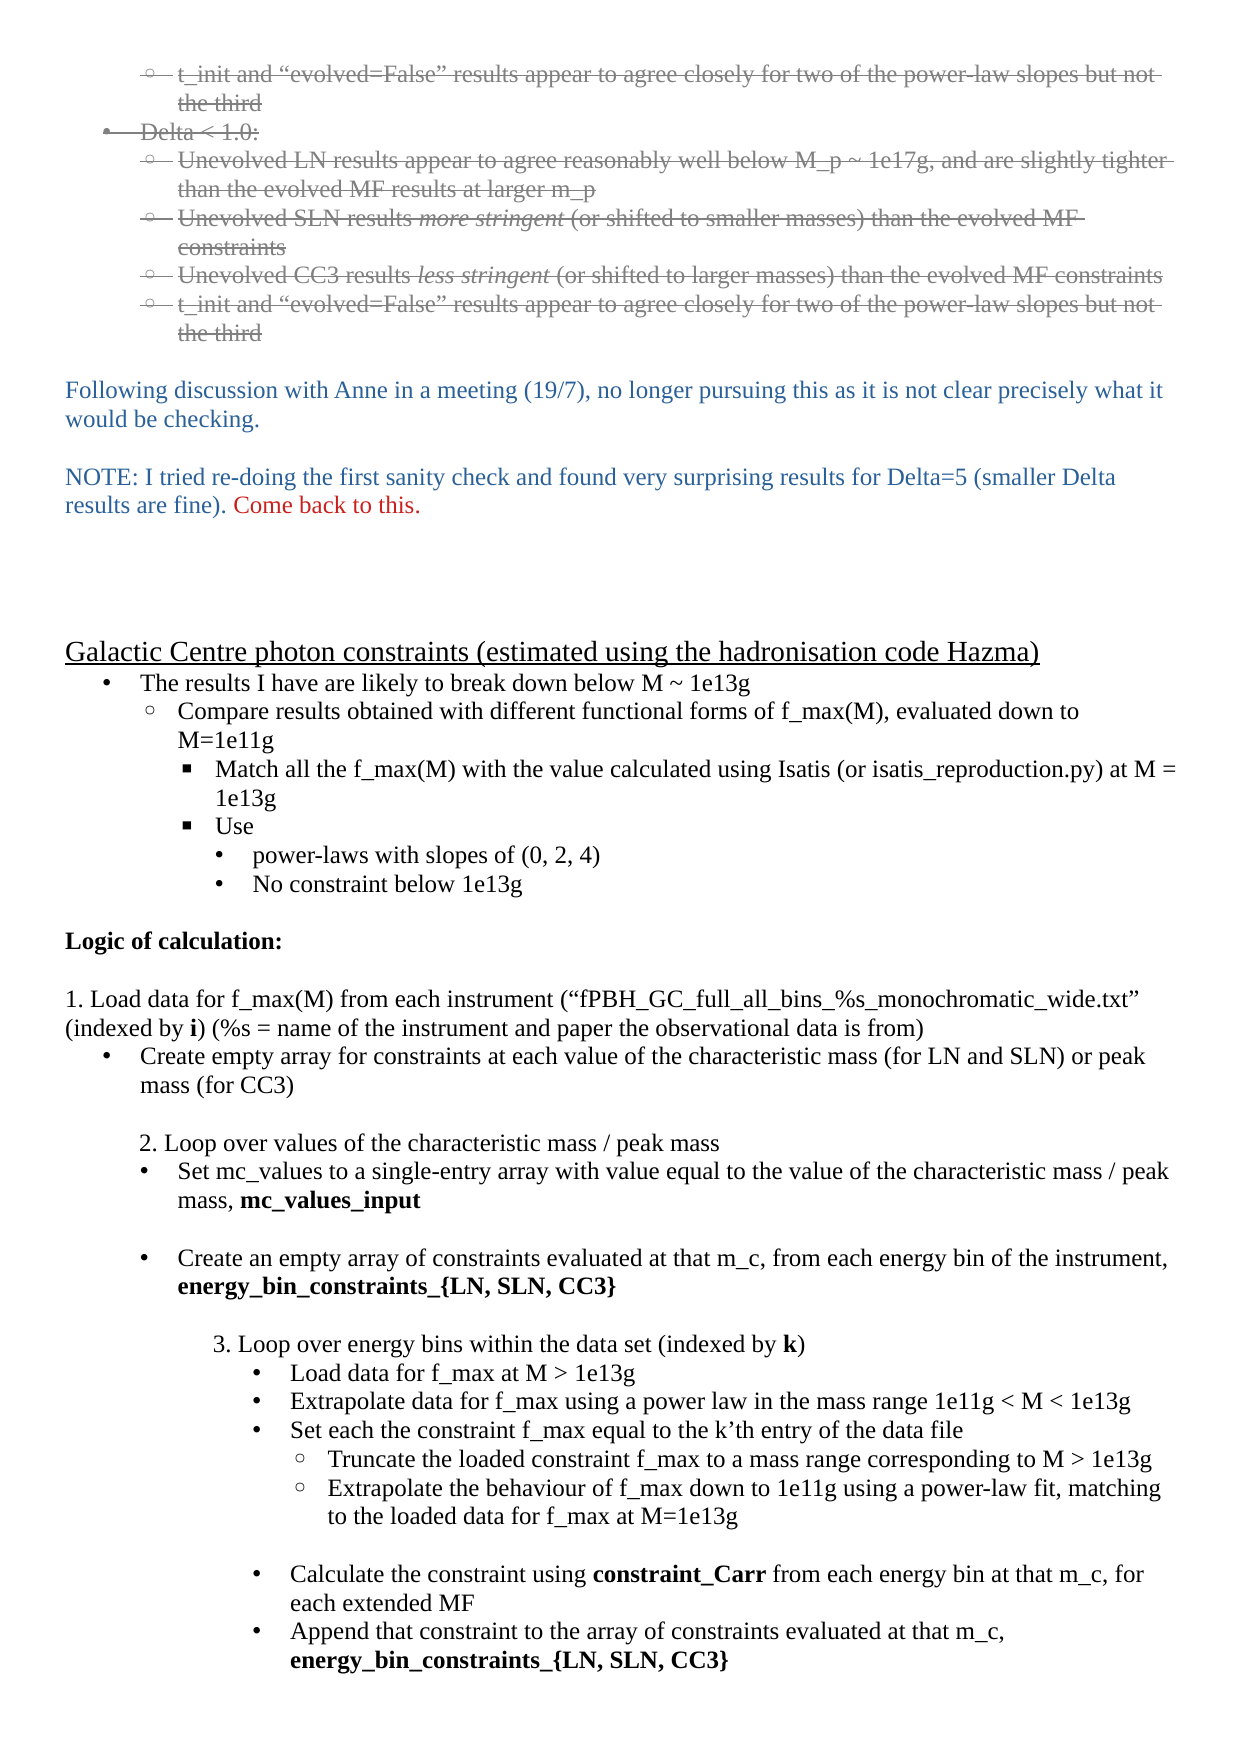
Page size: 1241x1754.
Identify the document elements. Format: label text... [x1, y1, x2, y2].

list Create empty array for constraints at each value of the characteristic mass (for LN and SLN) or peak mass (for CC3) [102, 1041, 1181, 1099]
list Match all the f_max(M) with the value calculated using Isatis (or isatis_reproduction.py) at M = 1e13g [177, 754, 1181, 811]
list Append that constraint to the array of constraints evaluated at that m_c, energy_bin_constraints_{LN, SLN, CC3} [252, 1616, 1181, 1674]
list Extrapolate data for f_max using a power law in the mass range 1e11g < M < 1e13g [252, 1386, 1181, 1415]
text Logic of calculation: [65, 926, 1181, 955]
list Unevolved SLN results more stringent (or shifted to smaller masses) than the evolved MF constraints [140, 203, 1181, 260]
list Extrapolate the behaviour of f_max down to 1e11g using a power-law fit, matching to the loaded data for f_max at M=1e13g [290, 1473, 1181, 1530]
list No constraint below 1e13g [215, 869, 1181, 898]
list Create an empty array of constraints evaluated at that m_c, from each energy bin of the instrument, energy_bin_constraints_{LN, SLN, CC3} [140, 1243, 1181, 1300]
text Galactic Centre photon constraints (estimated using the hadronisation code Hazma) [65, 634, 1181, 668]
list t_init and “evolved=False” results appear to agree closely for two of the power-law slopes but not the third [140, 59, 1181, 117]
list Delta < 1.0: [102, 117, 1181, 145]
list Compare results obtained with different functional forms of f_max(M), evaluated down to M=1e11g [140, 696, 1181, 754]
list The results I have are likely to break down below M ~ 1e13g [102, 668, 1181, 696]
list power-laws with slopes of (0, 2, 4) [215, 840, 1181, 869]
text NOTE: I tried re-doing the first sanity check and found very surprising results for Delta=5 (smaller Delta results are fine). Come back to this. [65, 462, 1181, 519]
text 3. Loop over energy bins within the data set (indexed by k) [65, 1329, 1181, 1358]
list Load data for f_max at M > 1e13g [252, 1358, 1181, 1386]
list Set mc_values to a single-entry array with value equal to the value of the characteristic mass / peak mass, mc_values_input [140, 1156, 1181, 1214]
list Truncate the loaded constraint f_max to a mass range corresponding to M > 1e13g [290, 1444, 1181, 1473]
list Set each the constraint f_max equal to the k’th entry of the data file [252, 1415, 1181, 1444]
list Use [177, 811, 1181, 840]
text 2. Loop over values of the characteristic mass / peak mass [65, 1128, 1181, 1156]
list t_init and “evolved=False” results appear to agree closely for two of the power-law slopes but not the third [140, 289, 1181, 347]
text 1. Load data for f_max(M) from each instrument (“fPBH_GC_full_all_bins_%s_monochromatic_wide.txt” (indexed by i) (%s = name of the instrument and paper the observational data is from) [65, 984, 1181, 1041]
text Following discussion with Anne in a meeting (19/7), no longer pursuing this as it is not clear precisely what it would be checking. [65, 375, 1181, 433]
list Calculate the constraint using constraint_Carr from each energy bin at that m_c, for each extended MF [252, 1559, 1181, 1616]
list Unevolved CC3 results less stringent (or shifted to larger masses) than the evolved MF constraints [140, 260, 1181, 289]
list Unevolved LN results appear to agree reasonably well below M_p ~ 1e17g, and are slightly tighter than the evolved MF results at larger m_p [140, 145, 1181, 203]
